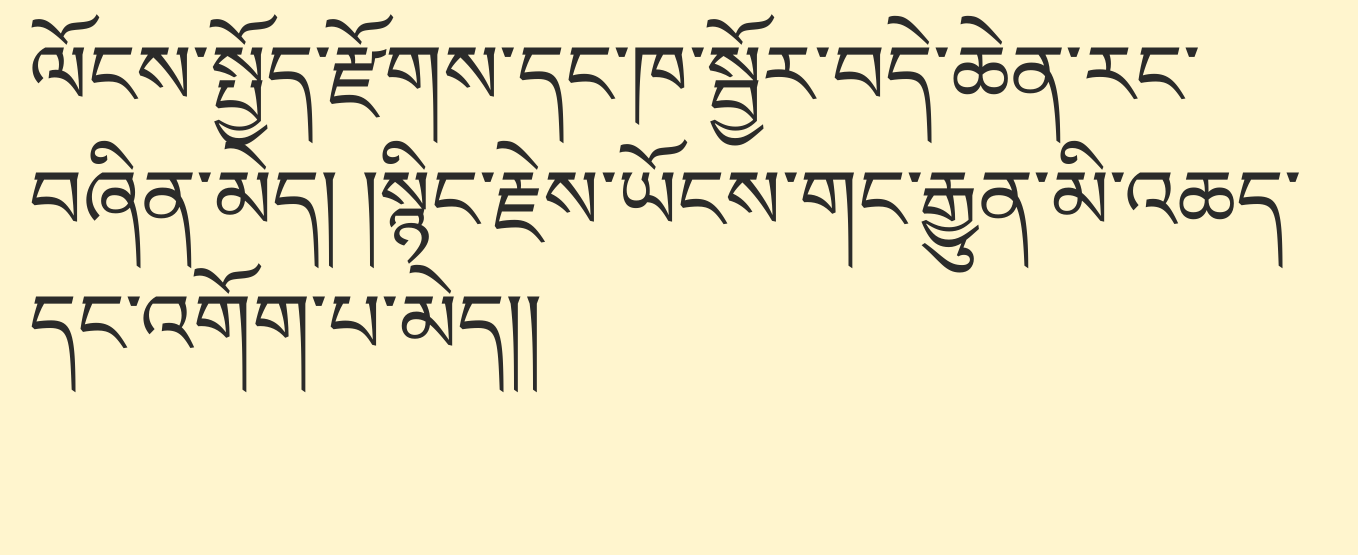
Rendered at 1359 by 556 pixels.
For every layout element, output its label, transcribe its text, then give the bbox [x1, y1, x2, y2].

text ལོངས་སྤྱོད་རྫོགས་དང་ཁ་སྦྱོར་བདེ་ཆེན་རང་བཞིན་མེད། །སྙིང་རྗེས་ཡོངས་གང་རྒྱུན་མི་འཆད་དང་འགོག་པ་མེད།། [29, 29, 1346, 388]
